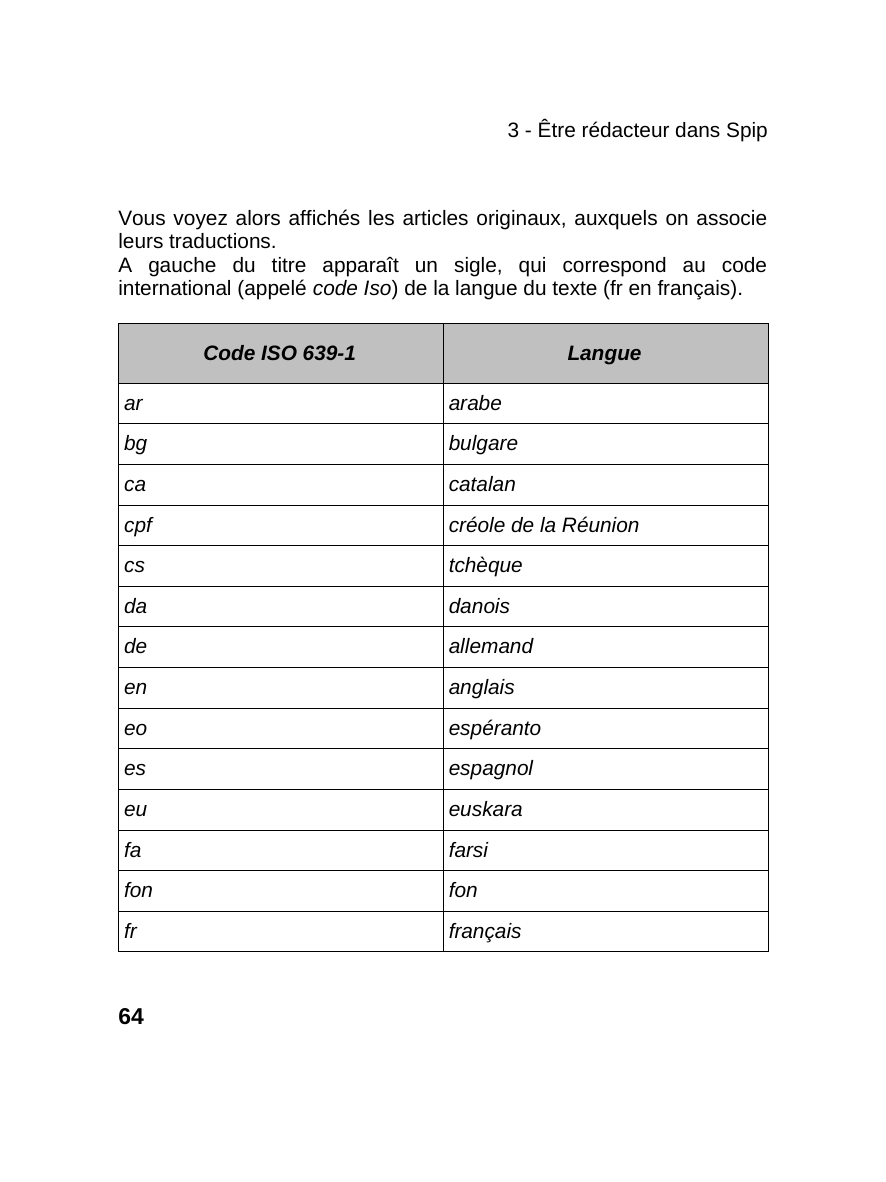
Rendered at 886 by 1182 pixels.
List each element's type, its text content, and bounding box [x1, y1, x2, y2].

table_cell fr [119, 912, 443, 951]
table_cell fon [444, 871, 768, 911]
table_cell en [119, 668, 443, 708]
table_cell allemand [444, 627, 768, 667]
table_cell eo [119, 709, 443, 748]
table_cell français [444, 912, 768, 951]
table_cell bulgare [444, 424, 768, 464]
table_cell espagnol [444, 749, 768, 789]
table_cell espéranto [444, 709, 768, 748]
table_header Code ISO 639-1 [119, 324, 443, 383]
table_cell cs [119, 546, 443, 586]
table_cell catalan [444, 465, 768, 504]
table_cell cpf [119, 506, 443, 545]
table_cell de [119, 627, 443, 667]
table_cell da [119, 587, 443, 626]
table_cell fa [119, 831, 443, 870]
table_cell ar [119, 384, 443, 423]
table_cell farsi [444, 831, 768, 870]
table_cell es [119, 749, 443, 789]
table_cell bg [119, 424, 443, 464]
table_cell tchèque [444, 546, 768, 586]
table_cell créole de la Réunion [444, 506, 768, 545]
text Vous voyez alors affichés les articles originaux, auxquels on associe leurs traductions. [118, 207, 768, 253]
table_cell fon [119, 871, 443, 911]
table_cell anglais [444, 668, 768, 708]
table_cell arabe [444, 384, 768, 423]
table_header Langue [444, 324, 768, 383]
table_cell ca [119, 465, 443, 504]
table_cell euskara [444, 790, 768, 829]
table_cell eu [119, 790, 443, 829]
table_cell danois [444, 587, 768, 626]
text A gauche du titre apparaît un sigle, qui correspond au code international (appelé code Iso) de la langue du texte (fr en français). [118, 253, 768, 299]
